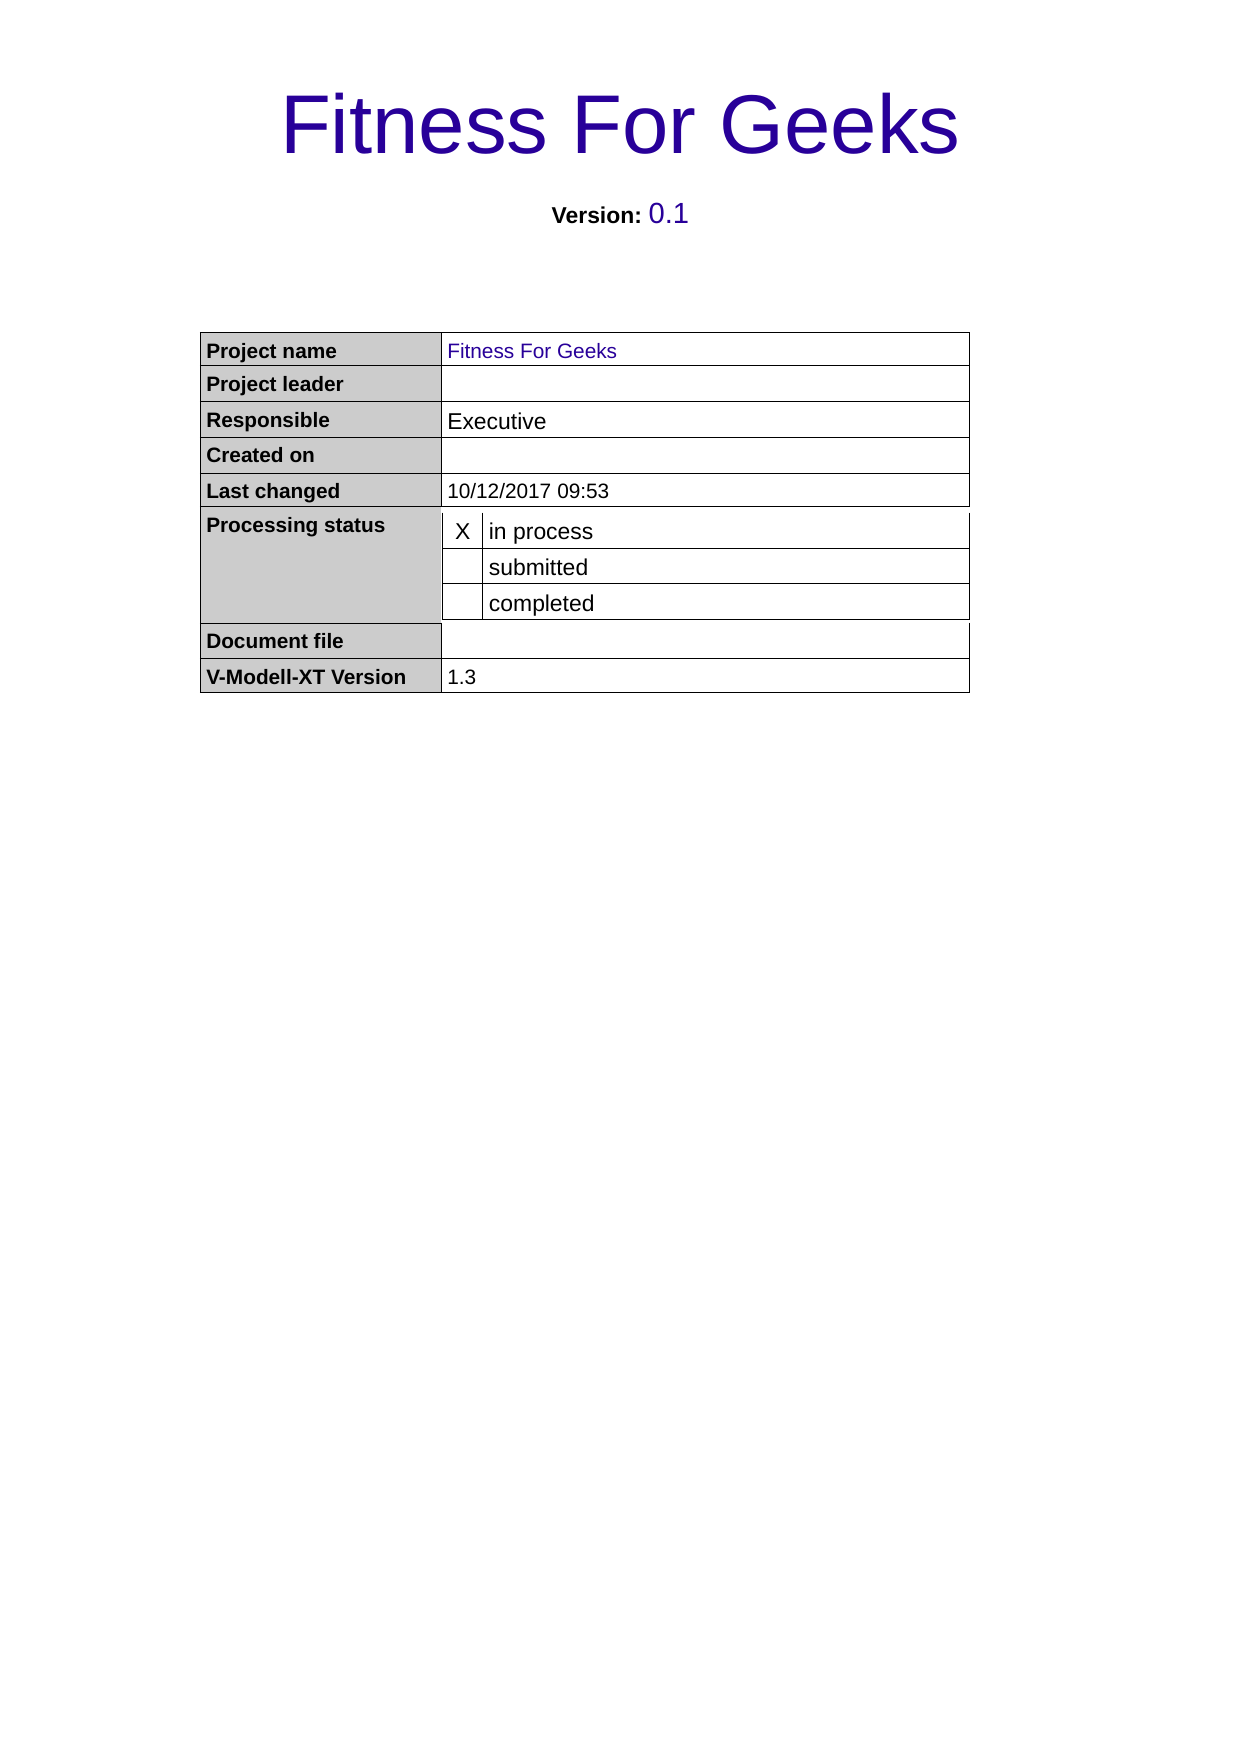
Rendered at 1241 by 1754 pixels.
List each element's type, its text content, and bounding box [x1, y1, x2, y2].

table_cell [441, 507, 969, 548]
table_cell V-Modell-XT Version [201, 659, 441, 692]
table_cell Created on [201, 438, 441, 473]
table_cell Project leader [201, 366, 441, 401]
table_cell Responsible [201, 402, 441, 437]
table_header Project name [201, 333, 441, 365]
table_cell [442, 623, 969, 658]
table_header in process [483, 513, 969, 548]
table_cell 1.3 [442, 659, 969, 692]
table_cell [442, 438, 969, 473]
table_header X [443, 513, 482, 548]
text Fitness For Geeks [118, 75, 1122, 171]
table_cell [443, 584, 482, 619]
table_cell [443, 549, 482, 583]
table_cell completed [483, 584, 969, 619]
table_header Fitness For Geeks [442, 333, 969, 365]
table_cell Executive [442, 402, 969, 437]
text Version: 0.1 [118, 196, 1122, 229]
table_cell Processing status [201, 507, 441, 623]
table_cell Document file [201, 624, 441, 658]
table_cell 10/10/2017 08:41 [442, 474, 969, 506]
table_cell submitted [483, 549, 969, 583]
table_cell [442, 366, 969, 401]
table_cell Last changed [201, 474, 441, 506]
